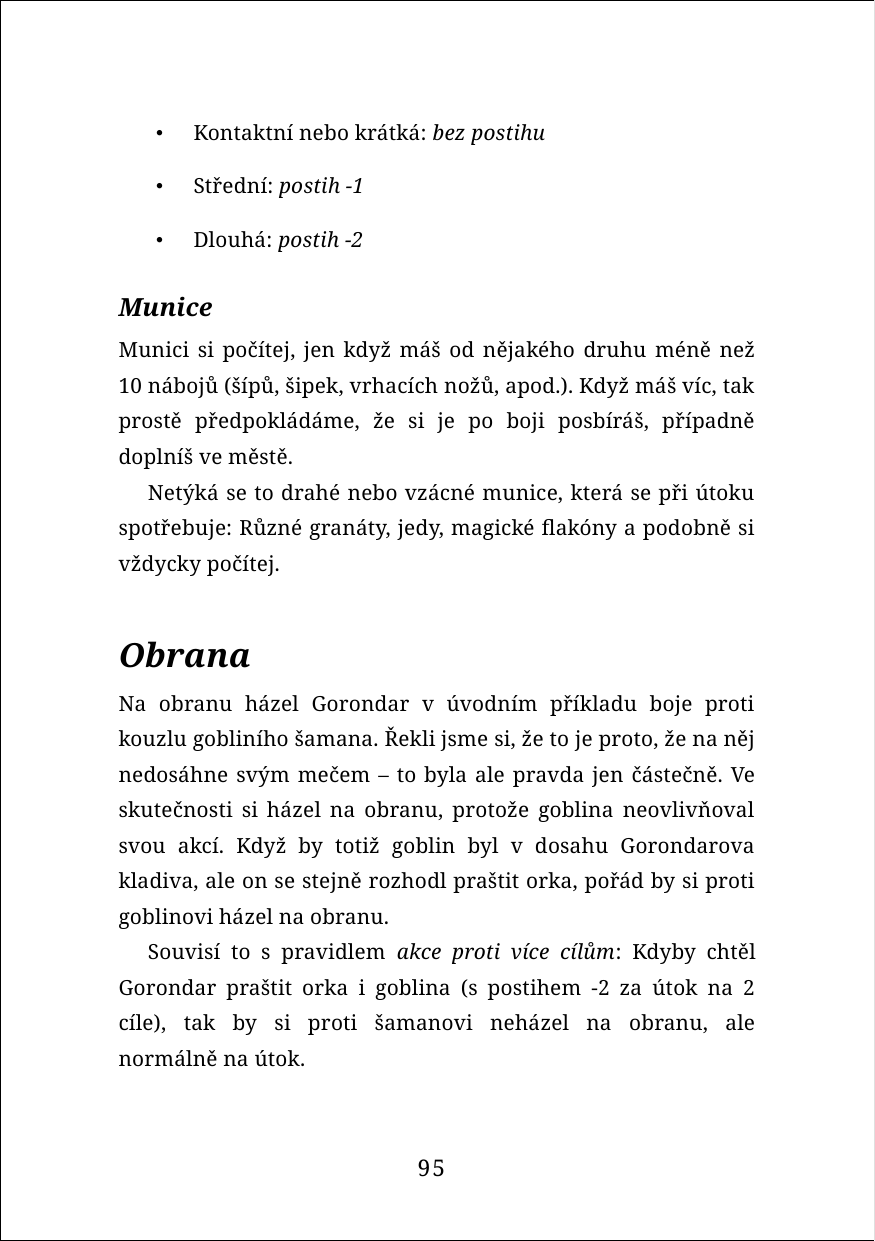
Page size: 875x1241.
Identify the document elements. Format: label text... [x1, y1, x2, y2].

list Kontaktní nebo krátká: bez postihu [156, 118, 756, 147]
list Dlouhá: postih -2 [156, 225, 756, 253]
text Na obranu házel Gorondar v úvodním příkladu boje proti kouzlu gobliního šamana. Řekli jsme si, že to je proto, že na něj nedosáhne svým mečem – to byla ale pravda jen částečně. Ve skutečnosti si házel na obranu, protože goblina neovlivňoval svou akcí. Když by totiž goblin byl v dosahu Gorondarova kladiva, ale on se stejně rozhodl praštit orka, pořád by si proti goblinovi házel na obranu. Souvisí to s pravidlem akce proti více cílům: Kdyby chtěl Gorondar praštit orka i goblina (s postihem -2 za útok na 2 cíle), tak by si proti šamanovi neházel na obranu, ale normálně na útok. [118, 689, 756, 1072]
text Munici si počítej, jen když máš od nějakého druhu méně než 10 nábojů (šípů, šipek, vrhacích nožů, apod.). Když máš víc, tak prostě předpokládáme, že si je po boji posbíráš, případně doplníš ve městě. Netýká se to drahé nebo vzácné munice, která se při útoku spotřebuje: Různé granáty, jedy, magické flakóny a podobně si vždycky počítej. [118, 336, 756, 577]
list Střední: postih -1 [156, 171, 756, 200]
subtitle Obrana [118, 631, 756, 677]
subtitle Munice [118, 290, 756, 324]
